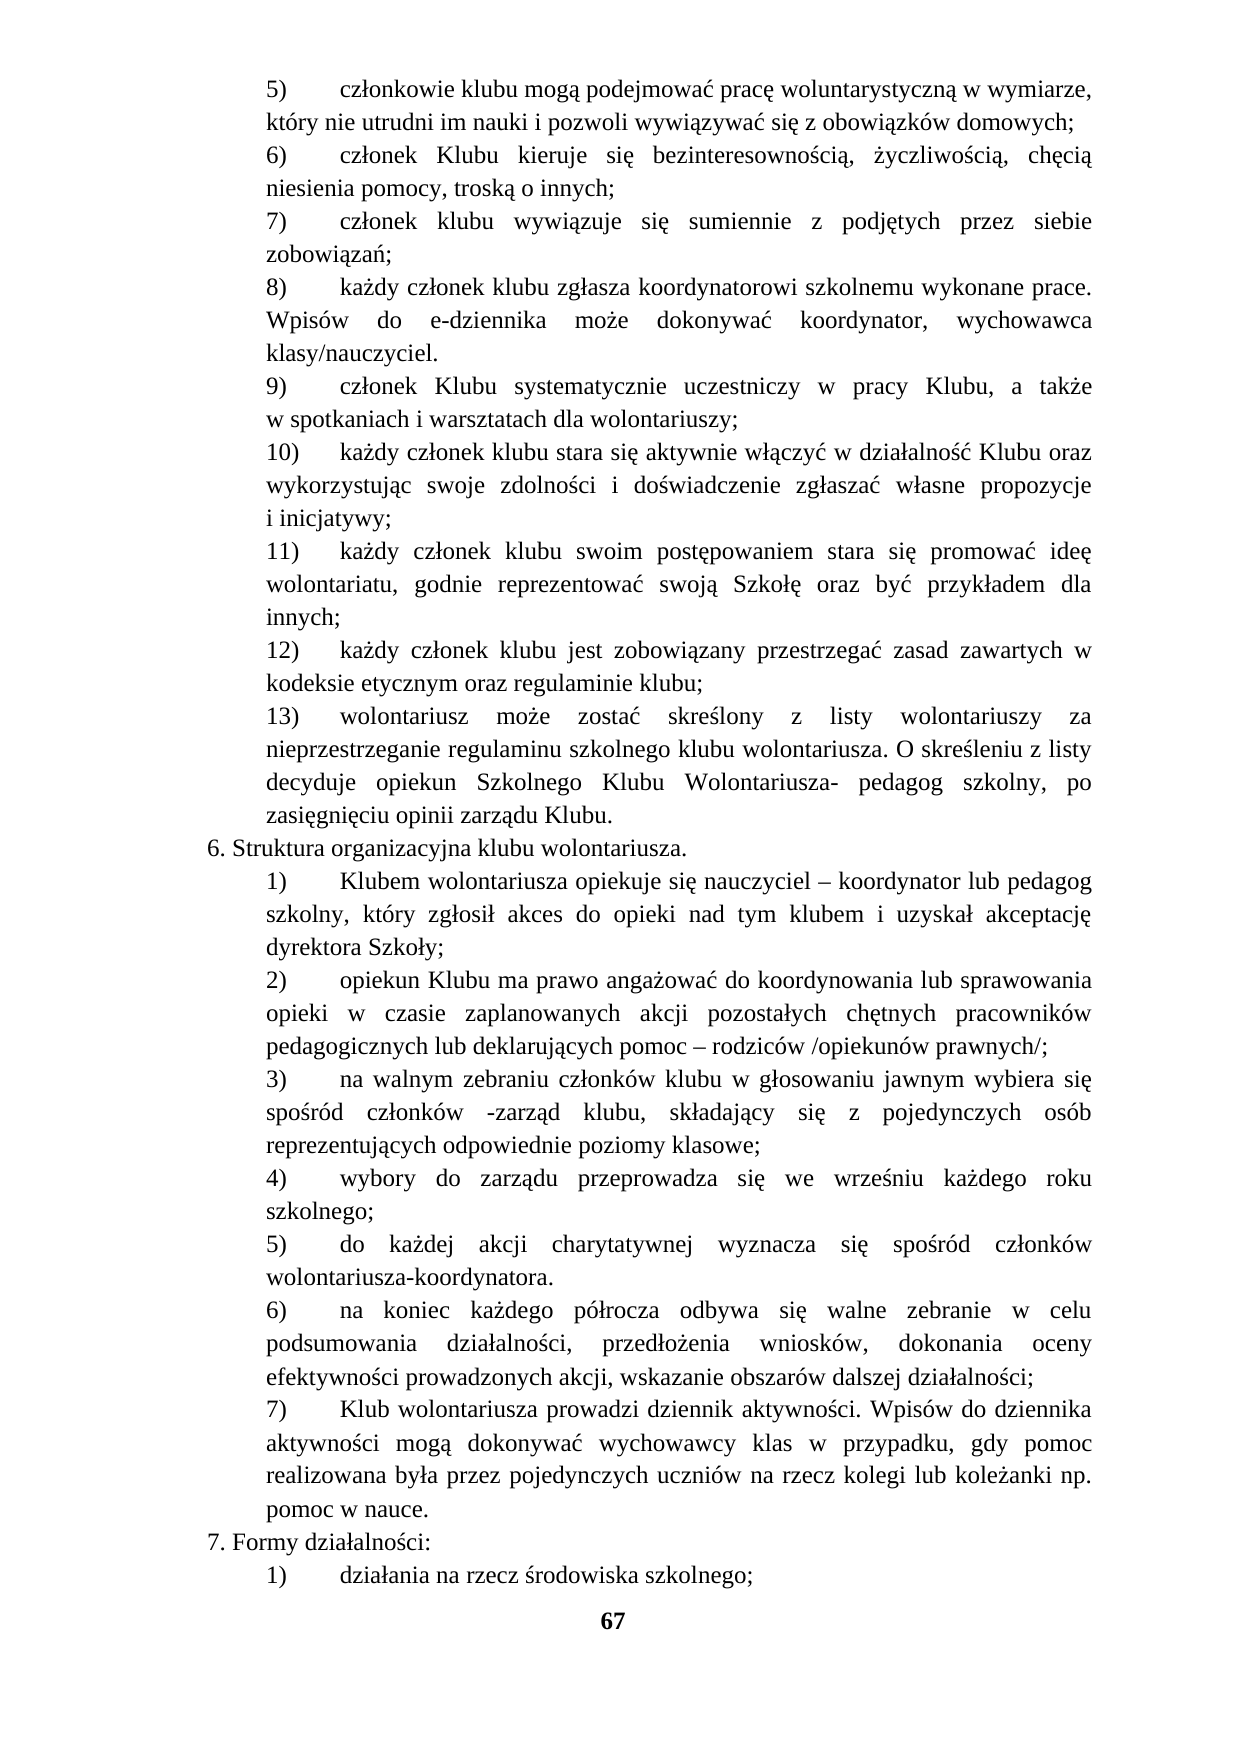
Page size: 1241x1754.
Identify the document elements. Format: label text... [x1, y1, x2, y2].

list Klubem wolontariusza opiekuje się nauczyciel – koordynator lub pedagog szkolny, który zgłosił akces do opieki nad tym klubem i uzyskał akceptację dyrektora Szkoły; [266, 866, 1093, 961]
list każdy członek klubu zgłasza koordynatorowi szkolnemu wykonane prace. Wpisów do e-dziennika może dokonywać koordynator, wychowawca klasy/nauczyciel. [266, 272, 1093, 367]
list wybory do zarządu przeprowadza się we wrześniu każdego roku szkolnego; [266, 1163, 1093, 1225]
list wolontariusz może zostać skreślony z listy wolontariuszy za nieprzestrzeganie regulaminu szkolnego klubu wolontariusza. O skreśleniu z listy decyduje opiekun Szkolnego Klubu Wolontariusza- pedagog szkolny, po zasięgnięciu opinii zarządu Klubu. [266, 701, 1093, 829]
list członek Klubu systematycznie uczestniczy w pracy Klubu, a także w spotkaniach i warsztatach dla wolontariuszy; [266, 371, 1093, 433]
list każdy członek klubu swoim postępowaniem stara się promować ideę wolontariatu, godnie reprezentować swoją Szkołę oraz być przykładem dla innych; [266, 536, 1093, 631]
list członek Klubu kieruje się bezinteresownością, życzliwością, chęcią niesienia pomocy, troską o innych; [266, 140, 1093, 202]
list każdy członek klubu stara się aktywnie włączyć w działalność Klubu oraz wykorzystując swoje zdolności i doświadczenie zgłaszać własne propozycje i inicjatywy; [266, 437, 1093, 532]
list każdy członek klubu jest zobowiązany przestrzegać zasad zawartych w kodeksie etycznym oraz regulaminie klubu; [266, 635, 1093, 697]
list opiekun Klubu ma prawo angażować do koordynowania lub sprawowania opieki w czasie zaplanowanych akcji pozostałych chętnych pracowników pedagogicznych lub deklarujących pomoc – rodziców /opiekunów prawnych/; [266, 965, 1093, 1060]
list członek klubu wywiązuje się sumiennie z podjętych przez siebie zobowiązań; [266, 206, 1093, 268]
list Struktura organizacyjna klubu wolontariusza. [207, 833, 1093, 862]
list na walnym zebraniu członków klubu w głosowaniu jawnym wybiera się spośród członków -zarząd klubu, składający się z pojedynczych osób reprezentujących odpowiednie poziomy klasowe; [266, 1064, 1093, 1159]
list do każdej akcji charytatywnej wyznacza się spośród członków wolontariusza-koordynatora. [266, 1229, 1093, 1291]
list Formy działalności: [207, 1527, 1093, 1555]
list członkowie klubu mogą podejmować pracę woluntarystyczną w wymiarze, który nie utrudni im nauki i pozwoli wywiązywać się z obowiązków domowych; [266, 74, 1093, 136]
list na koniec każdego półrocza odbywa się walne zebranie w celu podsumowania działalności, przedłożenia wniosków, dokonania oceny efektywności prowadzonych akcji, wskazanie obszarów dalszej działalności; [266, 1296, 1093, 1390]
list Klub wolontariusza prowadzi dziennik aktywności. Wpisów do dziennika aktywności mogą dokonywać wychowawcy klas w przypadku, gdy pomoc realizowana była przez pojedynczych uczniów na rzecz kolegi lub koleżanki np. pomoc w nauce. [266, 1394, 1093, 1522]
list działania na rzecz środowiska szkolnego; [266, 1560, 1093, 1588]
